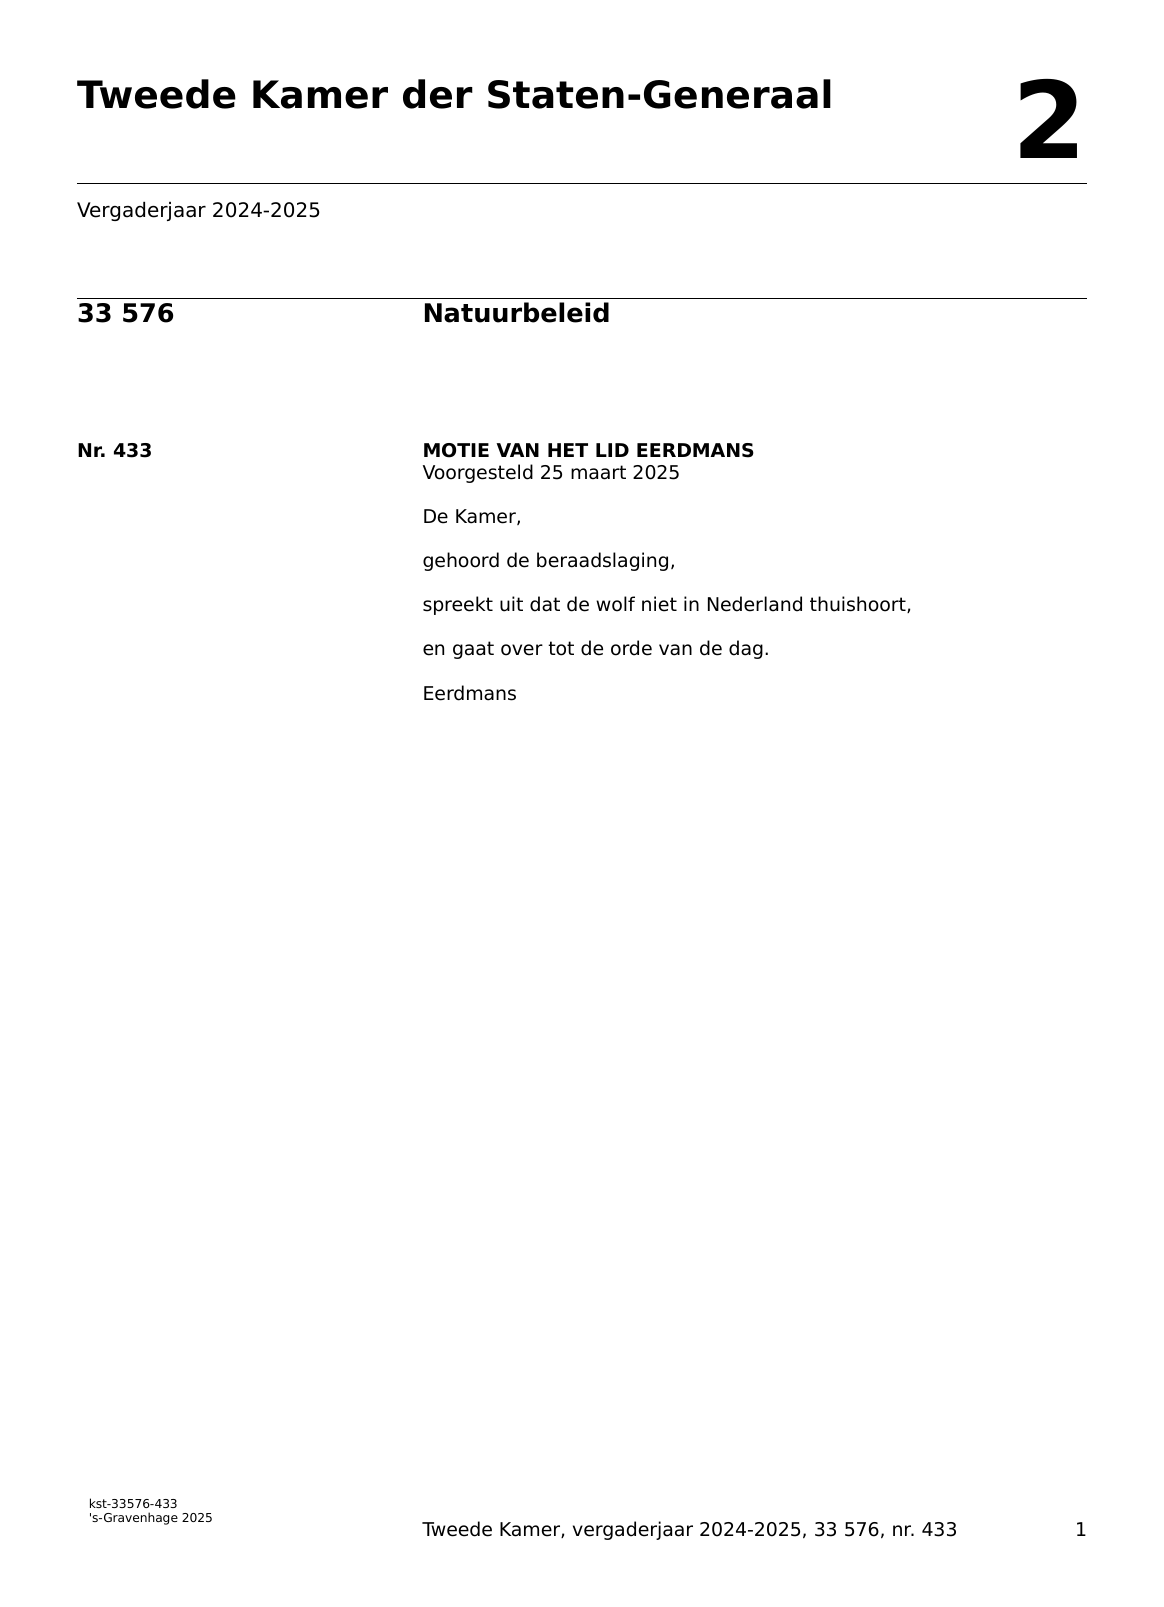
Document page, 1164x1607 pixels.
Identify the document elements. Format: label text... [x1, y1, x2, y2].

text Voorgesteld 25 maart 2025 [422, 462, 1087, 484]
text gehoord de beraadslaging, [422, 550, 1087, 572]
table_header 2 [886, 59, 1087, 183]
text spreekt uit dat de wolf niet in Nederland thuishoort, [422, 594, 1087, 616]
subtitle 33 576 Natuurbeleid [77, 299, 1087, 329]
text 's-Gravenhage 2025 [88, 1511, 323, 1525]
text en gaat over tot de orde van de dag. [422, 638, 1087, 660]
text kst-33576-433 [88, 1497, 323, 1511]
text Eerdmans [422, 682, 1087, 704]
text De Kamer, [422, 506, 1087, 528]
table_header Tweede Kamer der Staten-Generaal [77, 59, 886, 183]
table_cell Vergaderjaar 2024-2025 [77, 184, 1087, 298]
subtitle Nr. 433 MOTIE VAN HET LID EERDMANS [77, 440, 1087, 462]
